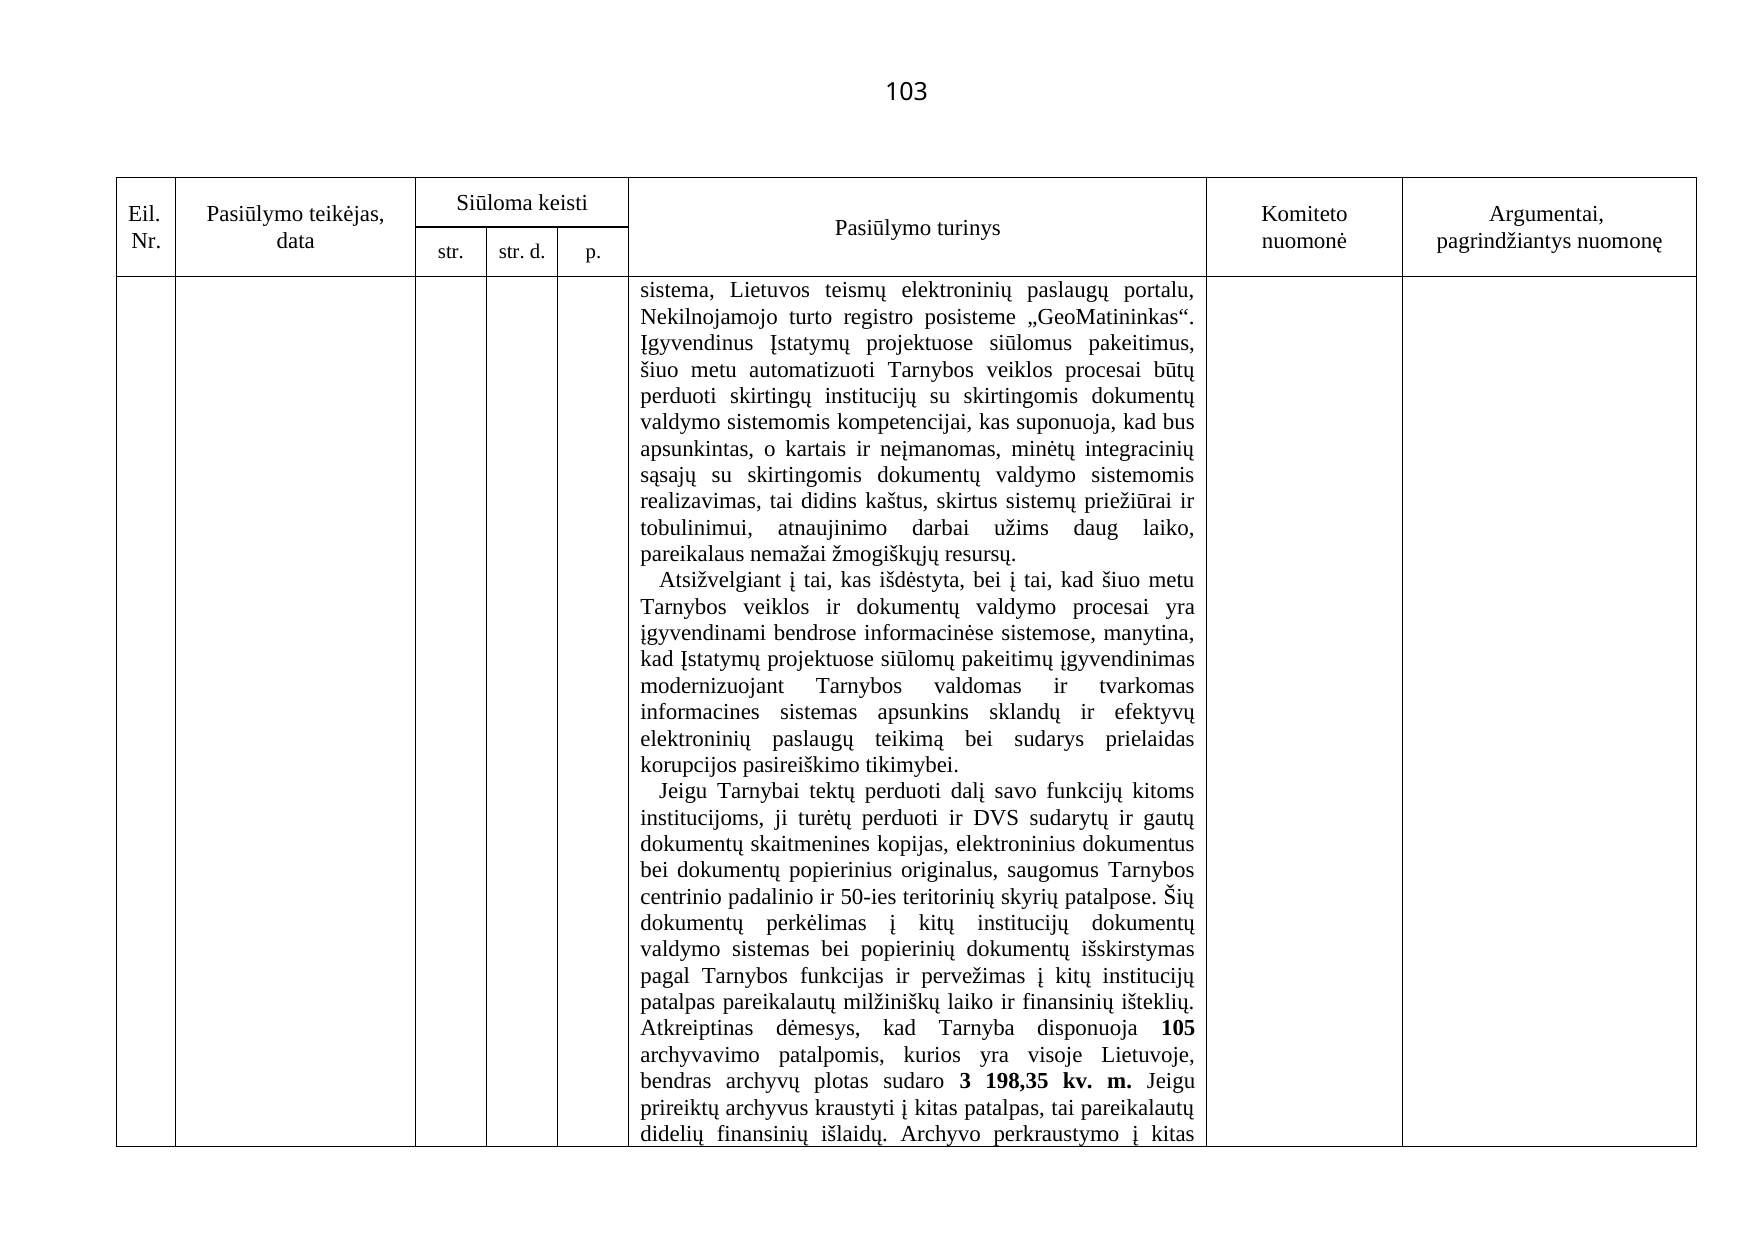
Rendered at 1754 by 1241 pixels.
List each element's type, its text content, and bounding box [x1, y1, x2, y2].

table_cell [487, 277, 557, 1146]
table_header Siūloma keisti [416, 178, 628, 226]
table_header Argumentai, pagrindžiantys nuomonę [1403, 178, 1696, 276]
table_cell [176, 277, 415, 1146]
table_header Eil. Nr. [117, 178, 175, 276]
table_cell [1207, 277, 1402, 1146]
table_cell p. [558, 228, 628, 276]
table_cell sistema, Lietuvos teismų elektroninių paslaugų portalu, Nekilnojamojo turto registro posisteme „GeoMatininkas“. Įgyvendinus Įstatymų projektuose siūlomus pakeitimus, šiuo metu automatizuoti Tarnybos veiklos procesai būtų perduoti skirtingų institucijų su skirtingomis dokumentų valdymo sistemomis kompetencijai, kas suponuoja, kad bus apsunkintas, o kartais ir neįmanomas, minėtų integracinių sąsajų su skirtingomis dokumentų valdymo sistemomis realizavimas, tai didins kaštus, skirtus sistemų priežiūrai ir tobulinimui, atnaujinimo darbai užims daug laiko, pareikalaus nemažai žmogiškųjų resursų. Atsižvelgiant į tai, kas išdėstyta, bei į tai, kad šiuo metu Tarnybos veiklos ir dokumentų valdymo procesai yra įgyvendinami bendrose informacinėse sistemose, manytina, kad Įstatymų projektuose siūlomų pakeitimų įgyvendinimas modernizuojant Tarnybos valdomas ir tvarkomas informacines sistemas apsunkins sklandų ir efektyvų elektroninių paslaugų teikimą bei sudarys prielaidas korupcijos pasireiškimo tikimybei. Jeigu Tarnybai tektų perduoti dalį savo funkcijų kitoms institucijoms, ji turėtų perduoti ir DVS sudarytų ir gautų dokumentų skaitmenines kopijas, elektroninius dokumentus bei dokumentų popierinius originalus, saugomus Tarnybos centrinio padalinio ir 50-ies teritorinių skyrių patalpose. Šių dokumentų perkėlimas į kitų institucijų dokumentų valdymo sistemas bei popierinių dokumentų išskirstymas pagal Tarnybos funkcijas ir pervežimas į kitų institucijų patalpas pareikalautų milžiniškų laiko ir finansinių išteklių. Atkreiptinas dėmesys, kad Tarnyba disponuoja 105 archyvavimo patalpomis, kurios yra visoje Lietuvoje, bendras archyvų plotas sudaro 3 198,35 kv. m. Jeigu prireiktų archyvus kraustyti į kitas patalpas, tai pareikalautų didelių finansinių išlaidų. Archyvo perkraustymo į kitas [629, 277, 1206, 1146]
table_cell [1403, 277, 1696, 1146]
table_cell [416, 277, 486, 1146]
table_cell [558, 277, 628, 1146]
table_header Pasiūlymo turinys [629, 178, 1206, 276]
table_header Pasiūlymo teikėjas, data [176, 178, 415, 276]
table_cell [117, 277, 175, 1146]
table_header Komiteto nuomonė [1207, 178, 1402, 276]
table_cell str. d. [487, 228, 557, 276]
table_cell str. [416, 228, 486, 276]
